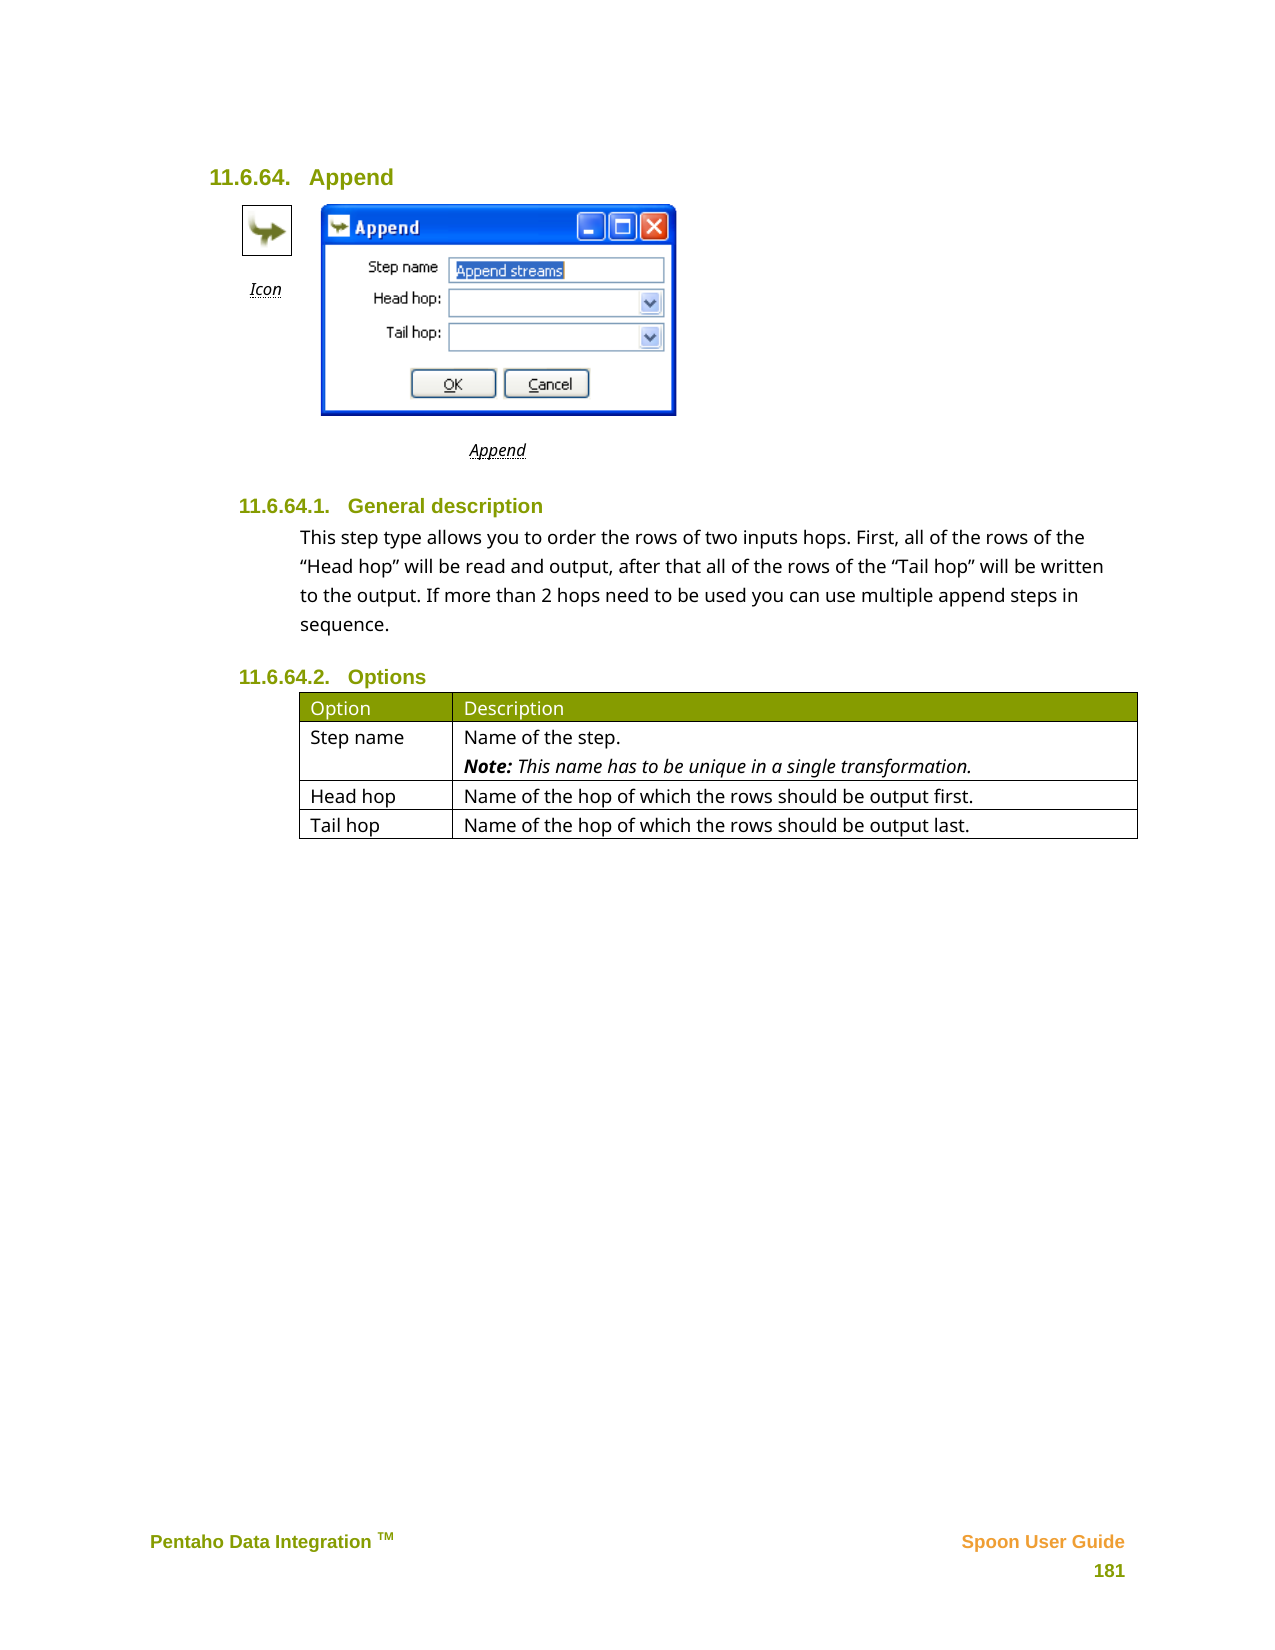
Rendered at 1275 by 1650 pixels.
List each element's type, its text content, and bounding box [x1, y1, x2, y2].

picture [320, 204, 677, 416]
table_cell Name of the step. Note: This name has to be unique in a single transformation. [453, 722, 1137, 780]
table_cell Tail hop [300, 810, 452, 838]
table_cell Head hop [300, 781, 452, 809]
subtitle Append [209, 157, 1125, 192]
table_cell Name of the hop of which the rows should be output last. [453, 810, 1137, 838]
text This step type allows you to order the rows of two inputs hops. First, all of the rows of the “Head hop” will be read and output, after that all of the rows of the “Tail hop” will be written to the output. If more than 2 hops need to be used you can use multiple append steps in sequence. [300, 521, 1125, 638]
table_cell Name of the hop of which the rows should be output first. [453, 781, 1137, 809]
picture [244, 208, 289, 252]
subtitle General description [239, 486, 1125, 520]
text Append [321, 438, 677, 461]
table_header Option [300, 693, 452, 721]
table_cell Step name [300, 722, 452, 780]
subtitle Options [239, 657, 1125, 691]
text Icon [241, 278, 292, 300]
table_header Description [453, 693, 1137, 721]
